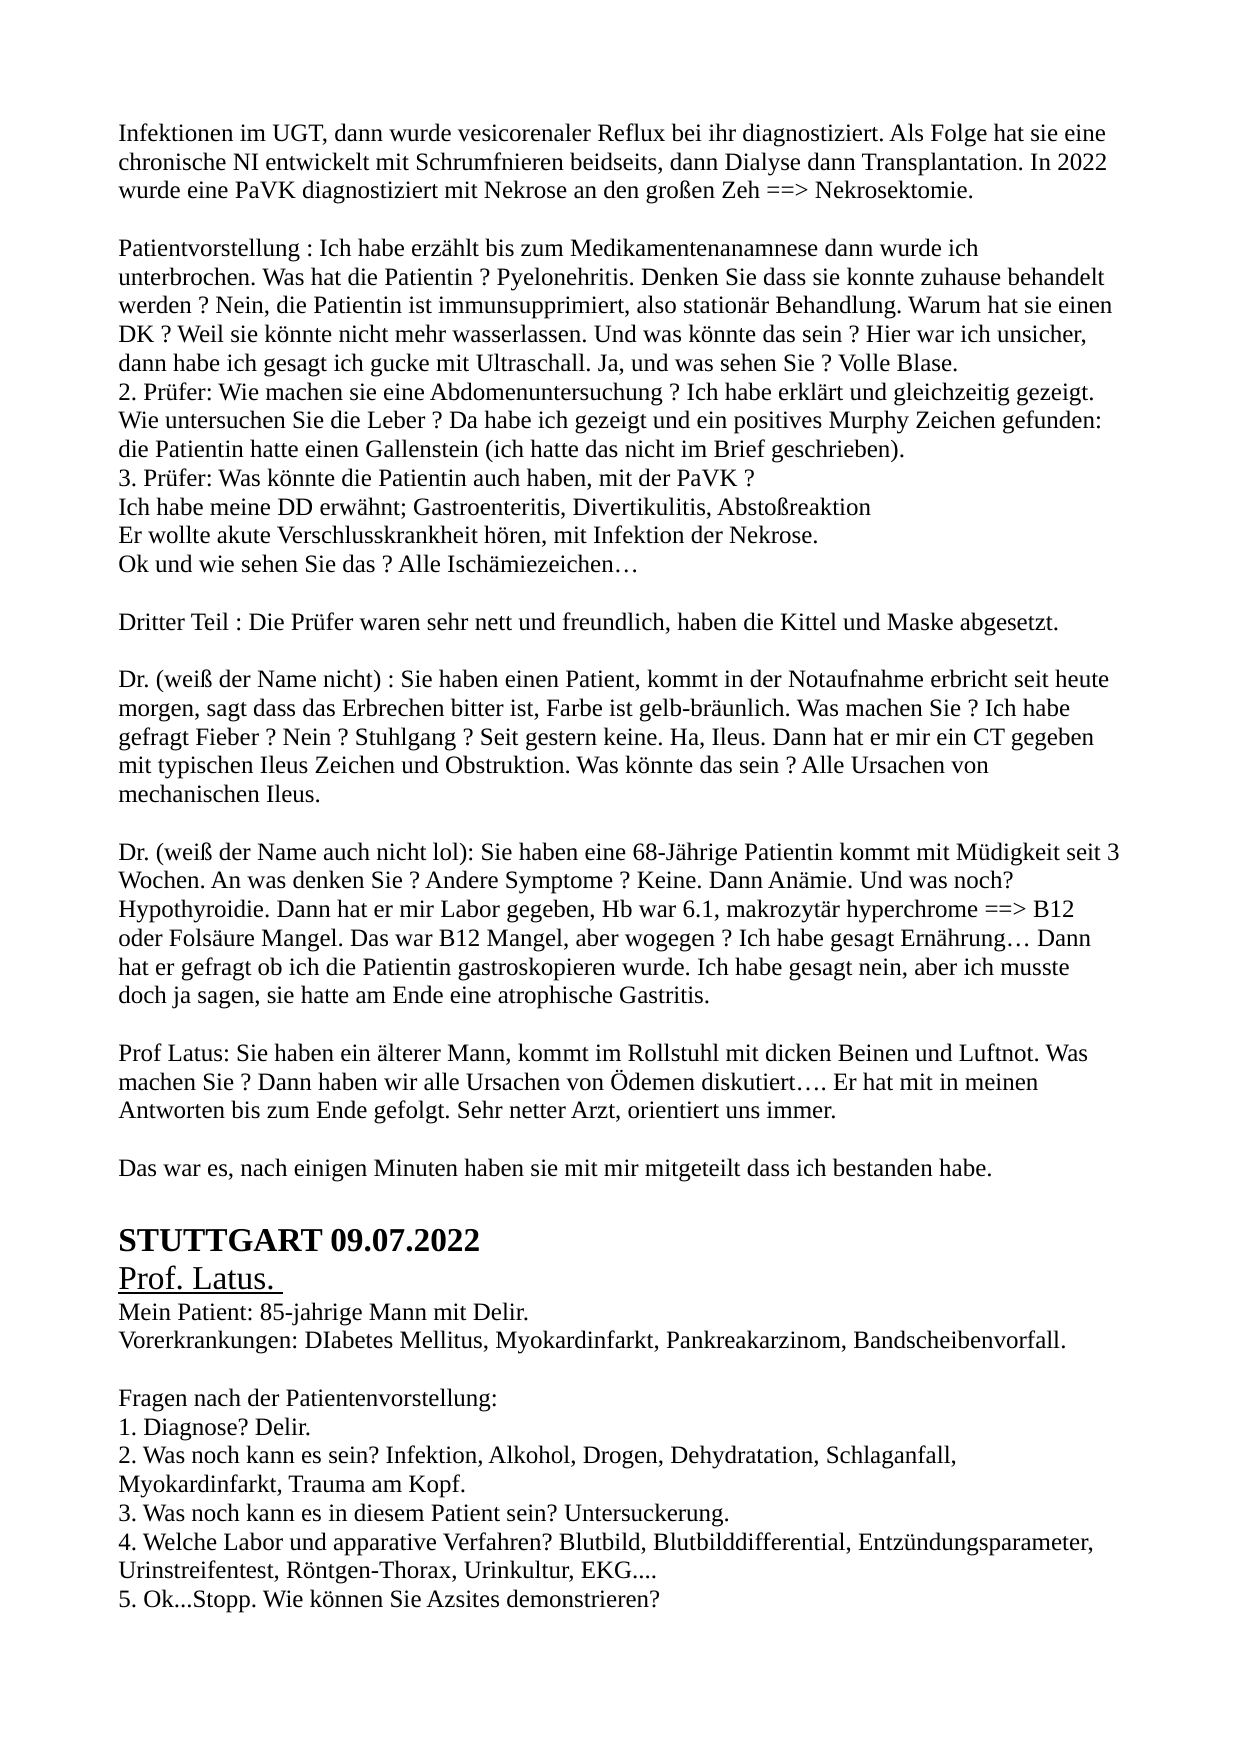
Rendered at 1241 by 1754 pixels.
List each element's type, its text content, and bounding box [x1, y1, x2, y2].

text Ok und wie sehen Sie das ? Alle Ischämiezeichen… [118, 549, 1122, 578]
text 5. Ok...Stopp. Wie können Sie Azsites demonstrieren? [118, 1584, 1122, 1613]
text 3. Prüfer: Was könnte die Patientin auch haben, mit der PaVK ? [118, 463, 1122, 492]
text Infektionen im UGT, dann wurde vesicorenaler Reflux bei ihr diagnostiziert. Als Folge hat sie eine chronische NI entwickelt mit Schrumfnieren beidseits, dann Dialyse dann Transplantation. In 2022 wurde eine PaVK diagnostiziert mit Nekrose an den großen Zeh ==> Nekrosektomie. [118, 118, 1122, 204]
text Patientvorstellung : Ich habe erzählt bis zum Medikamentenanamnese dann wurde ich unterbrochen. Was hat die Patientin ? Pyelonehritis. Denken Sie dass sie konnte zuhause behandelt werden ? Nein, die Patientin ist immunsupprimiert, also stationär Behandlung. Warum hat sie einen DK ? Weil sie könnte nicht mehr wasserlassen. Und was könnte das sein ? Hier war ich unsicher, dann habe ich gesagt ich gucke mit Ultraschall. Ja, und was sehen Sie ? Volle Blase. [118, 233, 1122, 377]
text Er wollte akute Verschlusskrankheit hören, mit Infektion der Nekrose. [118, 521, 1122, 549]
text Prof. Latus. [118, 1258, 1122, 1297]
text Das war es, nach einigen Minuten haben sie mit mir mitgeteilt dass ich bestanden habe. [118, 1153, 1122, 1182]
text 2. Prüfer: Wie machen sie eine Abdomenuntersuchung ? Ich habe erklärt und gleichzeitig gezeigt. Wie untersuchen Sie die Leber ? Da habe ich gezeigt und ein positives Murphy Zeichen gefunden: die Patientin hatte einen Gallenstein (ich hatte das nicht im Brief geschrieben). [118, 377, 1122, 463]
text Ich habe meine DD erwähnt; Gastroenteritis, Divertikulitis, Abstoßreaktion [118, 492, 1122, 521]
text 4. Welche Labor und apparative Verfahren? Blutbild, Blutbilddifferential, Entzündungsparameter, Urinstreifentest, Röntgen-Thorax, Urinkultur, EKG.... [118, 1527, 1122, 1584]
text Dritter Teil : Die Prüfer waren sehr nett und freundlich, haben die Kittel und Maske abgesetzt. [118, 607, 1122, 636]
text Dr. (weiß der Name auch nicht lol): Sie haben eine 68-Jährige Patientin kommt mit Müdigkeit seit 3 Wochen. An was denken Sie ? Andere Symptome ? Keine. Dann Anämie. Und was noch? Hypothyroidie. Dann hat er mir Labor gegeben, Hb war 6.1, makrozytär hyperchrome ==> B12 oder Folsäure Mangel. Das war B12 Mangel, aber wogegen ? Ich habe gesagt Ernährung… Dann hat er gefragt ob ich die Patientin gastroskopieren wurde. Ich habe gesagt nein, aber ich musste doch ja sagen, sie hatte am Ende eine atrophische Gastritis. [118, 837, 1122, 1009]
text Fragen nach der Patientenvorstellung: [118, 1383, 1122, 1412]
text Dr. (weiß der Name nicht) : Sie haben einen Patient, kommt in der Notaufnahme erbricht seit heute morgen, sagt dass das Erbrechen bitter ist, Farbe ist gelb-bräunlich. Was machen Sie ? Ich habe gefragt Fieber ? Nein ? Stuhlgang ? Seit gestern keine. Ha, Ileus. Dann hat er mir ein CT gegeben mit typischen Ileus Zeichen und Obstruktion. Was könnte das sein ? Alle Ursachen von mechanischen Ileus. [118, 664, 1122, 808]
text 1. Diagnose? Delir. [118, 1412, 1122, 1441]
text 3. Was noch kann es in diesem Patient sein? Untersuckerung. [118, 1498, 1122, 1527]
text Prof Latus: Sie haben ein älterer Mann, kommt im Rollstuhl mit dicken Beinen und Luftnot. Was machen Sie ? Dann haben wir alle Ursachen von Ödemen diskutiert…. Er hat mit in meinen Antworten bis zum Ende gefolgt. Sehr netter Arzt, orientiert uns immer. [118, 1038, 1122, 1124]
text Vorerkrankungen: DIabetes Mellitus, Myokardinfarkt, Pankreakarzinom, Bandscheibenvorfall. [118, 1326, 1122, 1354]
text 2. Was noch kann es sein? Infektion, Alkohol, Drogen, Dehydratation, Schlaganfall, Myokardinfarkt, Trauma am Kopf. [118, 1441, 1122, 1498]
text STUTTGART 09.07.2022 [118, 1220, 1122, 1258]
text Mein Patient: 85-jahrige Mann mit Delir. [118, 1297, 1122, 1326]
